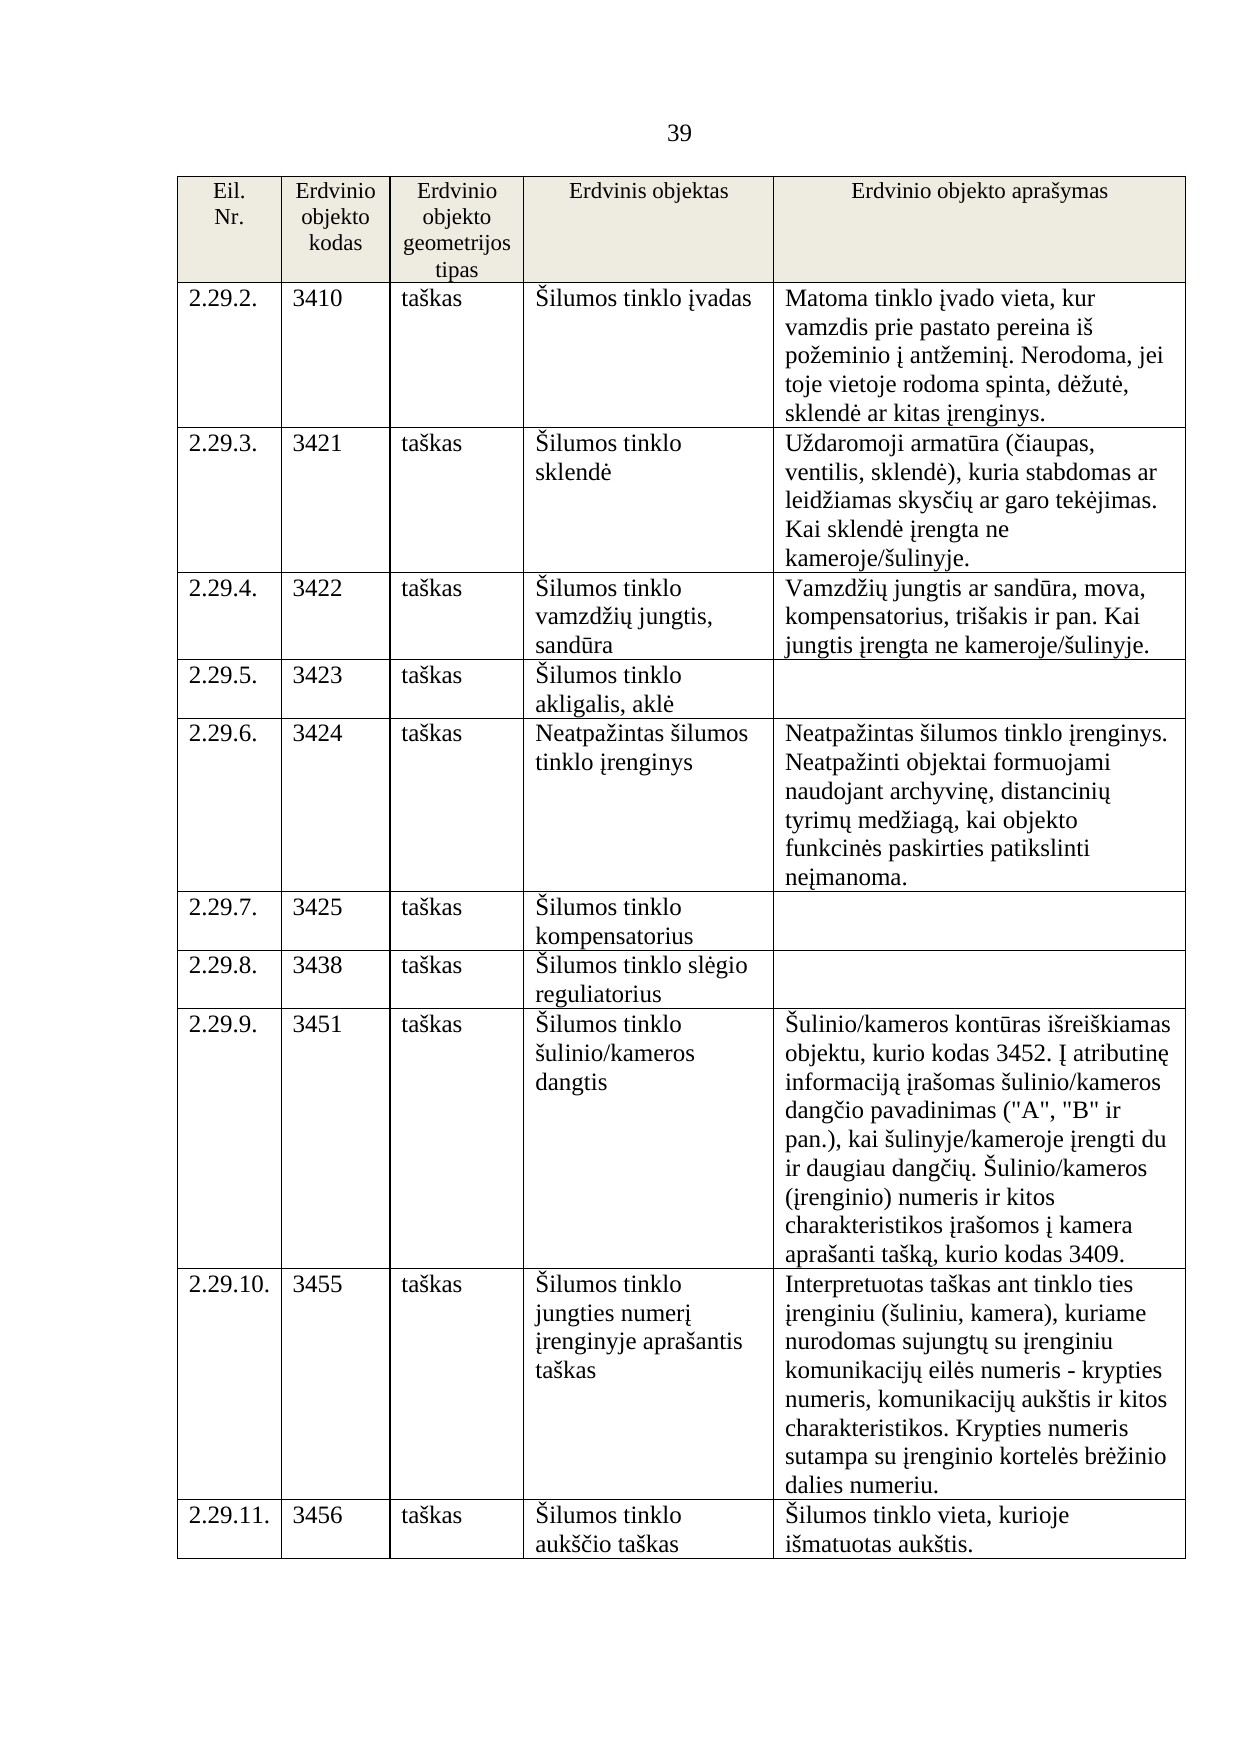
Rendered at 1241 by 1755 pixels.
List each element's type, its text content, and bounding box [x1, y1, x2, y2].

table_cell 3438 [282, 951, 389, 1008]
table_header Erdvinio objekto kodas [282, 177, 389, 282]
table_cell Šulinio/kameros kontūras išreiškiamas objektu, kurio kodas 3452. Į atributinę informaciją įrašomas šulinio/kameros dangčio pavadinimas ("A", "B" ir pan.), kai šulinyje/kameroje įrengti du ir daugiau dangčių. Šulinio/kameros (įrenginio) numeris ir kitos charakteristikos įrašomos į kamera aprašanti tašką, kurio kodas 3409. [774, 1009, 1185, 1268]
table_cell Vamzdžių jungtis ar sandūra, mova, kompensatorius, trišakis ir pan. Kai jungtis įrengta ne kameroje/šulinyje. [774, 573, 1185, 659]
table_cell 3456 [282, 1500, 389, 1557]
table_cell 2.29.9. [178, 1009, 281, 1268]
table_cell Šilumos tinklo slėgio reguliatorius [524, 951, 773, 1008]
table_cell taškas [391, 660, 523, 717]
table_cell [774, 660, 1185, 717]
table_header Erdvinis objektas [524, 177, 773, 282]
table_cell 3451 [282, 1009, 389, 1268]
table_cell Uždaromoji armatūra (čiaupas, ventilis, sklendė), kuria stabdomas ar leidžiamas skysčių ar garo tekėjimas. Kai sklendė įrengta ne kameroje/šulinyje. [774, 428, 1185, 572]
table_cell Šilumos tinklo įvadas [524, 283, 773, 427]
table_cell 3410 [282, 283, 389, 427]
table_cell taškas [391, 719, 523, 891]
table_cell taškas [391, 892, 523, 949]
table_cell taškas [391, 573, 523, 659]
table_header Eil. Nr. [178, 177, 281, 282]
table_cell 2.29.5. [178, 660, 281, 717]
table_cell 2.29.8. [178, 951, 281, 1008]
table_cell 3425 [282, 892, 389, 949]
table_cell 2.29.3. [178, 428, 281, 572]
table_cell Šilumos tinklo sklendė [524, 428, 773, 572]
table_cell Šilumos tinklo akligalis, aklė [524, 660, 773, 717]
table_cell taškas [391, 1009, 523, 1268]
table_cell Matoma tinklo įvado vieta, kur vamzdis prie pastato pereina iš požeminio į antžeminį. Nerodoma, jei toje vietoje rodoma spinta, dėžutė, sklendė ar kitas įrenginys. [774, 283, 1185, 427]
table_cell [774, 951, 1185, 1008]
table_cell 2.29.2. [178, 283, 281, 427]
table_cell taškas [391, 951, 523, 1008]
table_cell 2.29.4. [178, 573, 281, 659]
table_cell Šilumos tinklo vieta, kurioje išmatuotas aukštis. [774, 1500, 1185, 1557]
table_cell 3421 [282, 428, 389, 572]
table_cell 2.29.11. [178, 1500, 281, 1557]
table_cell Šilumos tinklo aukščio taškas [524, 1500, 773, 1557]
table_cell 3455 [282, 1269, 389, 1499]
table_cell Šilumos tinklo kompensatorius [524, 892, 773, 949]
table_cell Neatpažintas šilumos tinklo įrenginys [524, 719, 773, 891]
table_cell Šilumos tinklo jungties numerį įrenginyje aprašantis taškas [524, 1269, 773, 1499]
table_cell taškas [391, 1500, 523, 1557]
table_cell 2.29.6. [178, 719, 281, 891]
table_cell taškas [391, 283, 523, 427]
table_cell [774, 892, 1185, 949]
table_header Erdvinio objekto geometrijos tipas [391, 177, 523, 282]
table_cell 3424 [282, 719, 389, 891]
table_cell taškas [391, 428, 523, 572]
table_cell Interpretuotas taškas ant tinklo ties įrenginiu (šuliniu, kamera), kuriame nurodomas sujungtų su įrenginiu komunikacijų eilės numeris - krypties numeris, komunikacijų aukštis ir kitos charakteristikos. Krypties numeris sutampa su įrenginio kortelės brėžinio dalies numeriu. [774, 1269, 1185, 1499]
table_cell taškas [391, 1269, 523, 1499]
table_cell Neatpažintas šilumos tinklo įrenginys. Neatpažinti objektai formuojami naudojant archyvinę, distancinių tyrimų medžiagą, kai objekto funkcinės paskirties patikslinti neįmanoma. [774, 719, 1185, 891]
table_cell 2.29.7. [178, 892, 281, 949]
table_cell Šilumos tinklo vamzdžių jungtis, sandūra [524, 573, 773, 659]
table_cell 3423 [282, 660, 389, 717]
table_cell 2.29.10. [178, 1269, 281, 1499]
table_header Erdvinio objekto aprašymas [774, 177, 1185, 282]
table_cell Šilumos tinklo šulinio/kameros dangtis [524, 1009, 773, 1268]
table_cell 3422 [282, 573, 389, 659]
